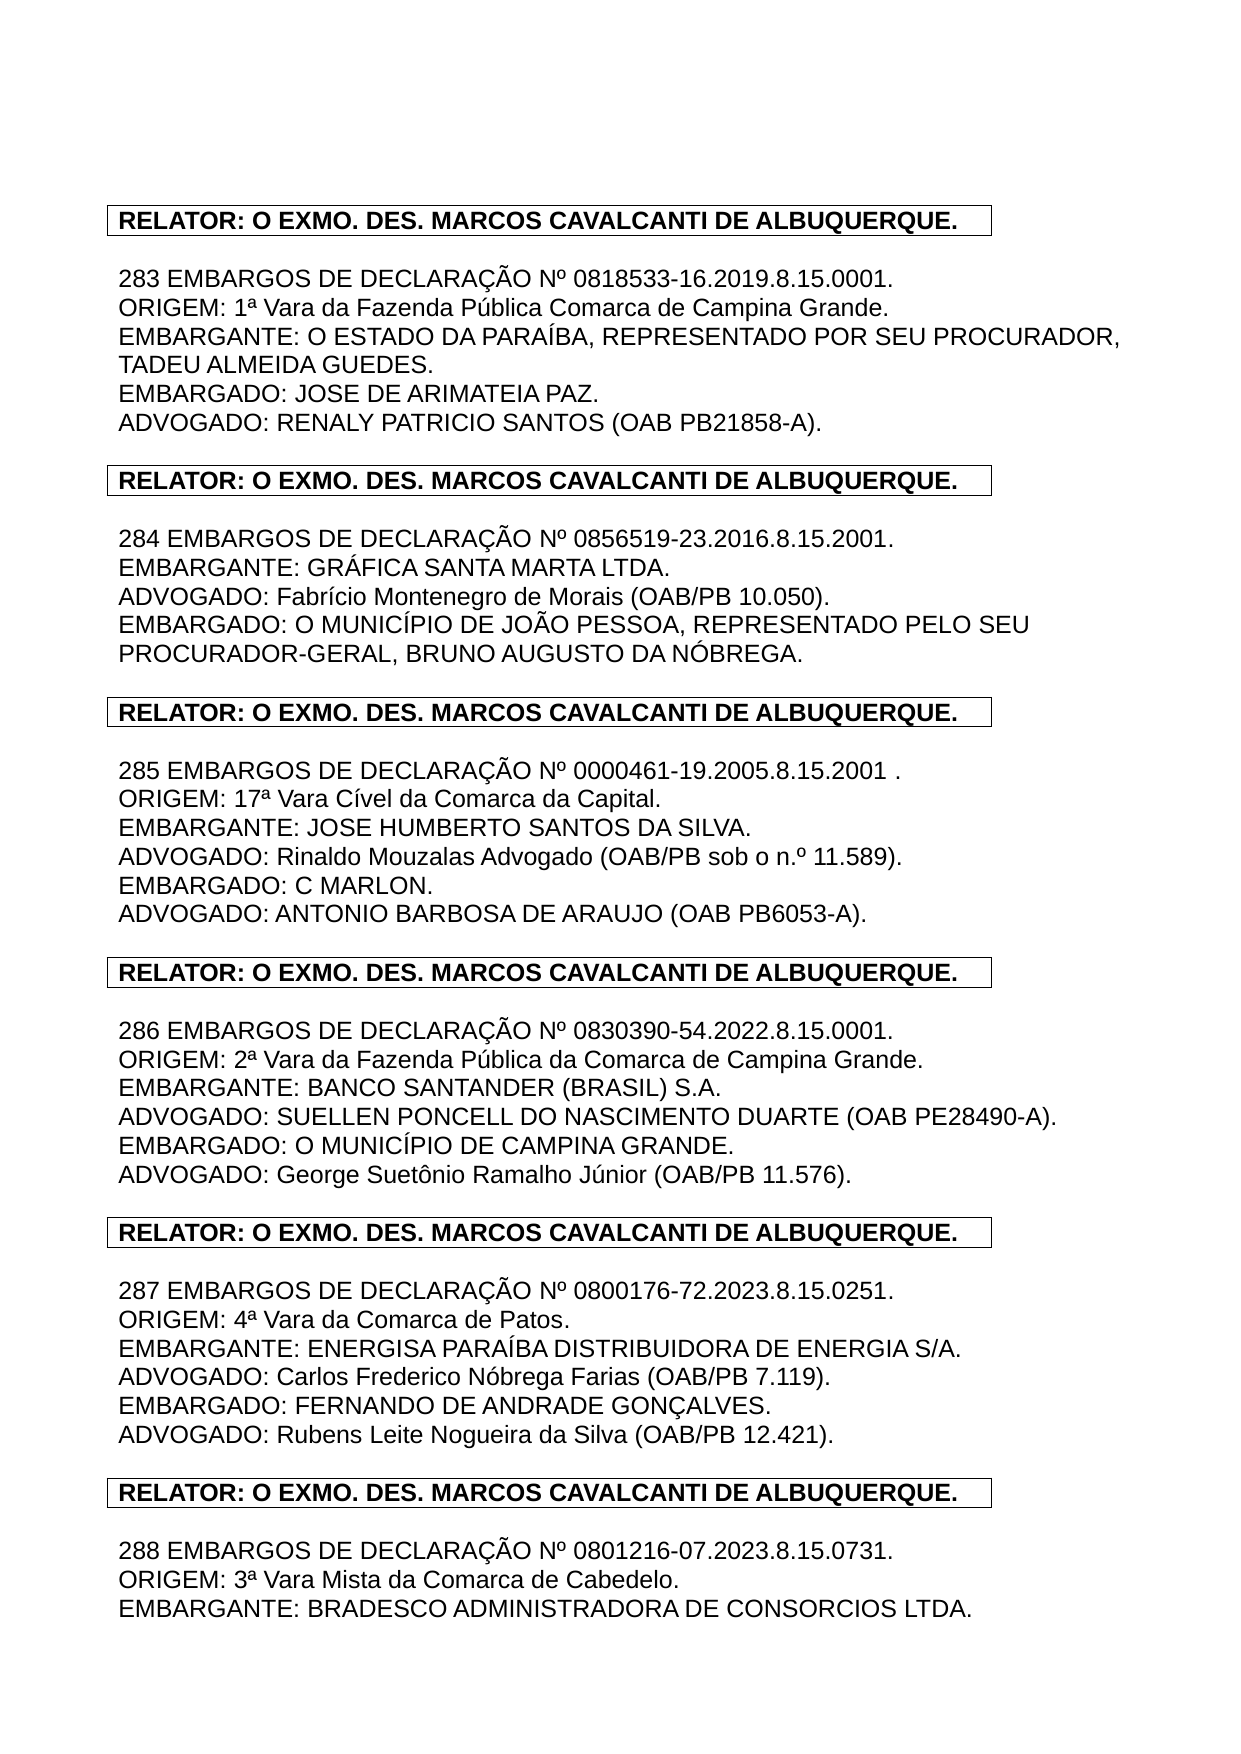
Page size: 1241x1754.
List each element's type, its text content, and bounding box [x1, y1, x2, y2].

text ORIGEM: 1ª Vara da Fazenda Pública Comarca de Campina Grande. [118, 293, 1122, 322]
text EMBARGANTE: ENERGISA PARAÍBA DISTRIBUIDORA DE ENERGIA S/A. [118, 1334, 1122, 1362]
text EMBARGANTE: JOSE HUMBERTO SANTOS DA SILVA. [118, 813, 1122, 842]
text ADVOGADO: Rubens Leite Nogueira da Silva (OAB/PB 12.421). [118, 1420, 1122, 1449]
text ORIGEM: 3ª Vara Mista da Comarca de Cabedelo. [118, 1565, 1122, 1594]
text 284 EMBARGOS DE DECLARAÇÃO Nº 0856519-23.2016.8.15.2001. [118, 524, 1122, 553]
text EMBARGANTE: O ESTADO DA PARAÍBA, REPRESENTADO POR SEU PROCURADOR, TADEU ALMEIDA GUEDES. [118, 322, 1122, 379]
table_header RELATOR: O EXMO. DES. MARCOS CAVALCANTI DE ALBUQUERQUE. [108, 1218, 991, 1247]
text EMBARGANTE: GRÁFICA SANTA MARTA LTDA. [118, 553, 1122, 582]
text 285 EMBARGOS DE DECLARAÇÃO Nº 0000461-19.2005.8.15.2001 . [118, 756, 1122, 784]
text 288 EMBARGOS DE DECLARAÇÃO Nº 0801216-07.2023.8.15.0731. [118, 1536, 1122, 1565]
text EMBARGADO: FERNANDO DE ANDRADE GONÇALVES. [118, 1391, 1122, 1420]
text 283 EMBARGOS DE DECLARAÇÃO Nº 0818533-16.2019.8.15.0001. [118, 264, 1122, 293]
text ORIGEM: 17ª Vara Cível da Comarca da Capital. [118, 784, 1122, 813]
text EMBARGANTE: BRADESCO ADMINISTRADORA DE CONSORCIOS LTDA. [118, 1594, 1122, 1623]
text ADVOGADO: Rinaldo Mouzalas Advogado (OAB/PB sob o n.º 11.589). [118, 842, 1122, 871]
text EMBARGADO: O MUNICÍPIO DE JOÃO PESSOA, REPRESENTADO PELO SEU PROCURADOR-GERAL, BRUNO AUGUSTO DA NÓBREGA. [118, 611, 1122, 668]
text ADVOGADO: RENALY PATRICIO SANTOS (OAB PB21858-A). [118, 408, 1122, 437]
text 286 EMBARGOS DE DECLARAÇÃO Nº 0830390-54.2022.8.15.0001. [118, 1016, 1122, 1045]
text EMBARGADO: C MARLON. [118, 871, 1122, 899]
text ADVOGADO: ANTONIO BARBOSA DE ARAUJO (OAB PB6053-A). [118, 899, 1122, 928]
table_header RELATOR: O EXMO. DES. MARCOS CAVALCANTI DE ALBUQUERQUE. [108, 698, 991, 726]
text ADVOGADO: Carlos Frederico Nóbrega Farias (OAB/PB 7.119). [118, 1362, 1122, 1391]
text EMBARGADO: JOSE DE ARIMATEIA PAZ. [118, 379, 1122, 408]
table_header RELATOR: O EXMO. DES. MARCOS CAVALCANTI DE ALBUQUERQUE. [108, 206, 991, 234]
table_header RELATOR: O EXMO. DES. MARCOS CAVALCANTI DE ALBUQUERQUE. [108, 958, 991, 986]
text ORIGEM: 4ª Vara da Comarca de Patos. [118, 1305, 1122, 1334]
table_header RELATOR: O EXMO. DES. MARCOS CAVALCANTI DE ALBUQUERQUE. [108, 466, 991, 495]
text EMBARGADO: O MUNICÍPIO DE CAMPINA GRANDE. [118, 1131, 1122, 1160]
text ADVOGADO: SUELLEN PONCELL DO NASCIMENTO DUARTE (OAB PE28490-A). [118, 1102, 1122, 1131]
text ADVOGADO: George Suetônio Ramalho Júnior (OAB/PB 11.576). [118, 1160, 1122, 1188]
text 287 EMBARGOS DE DECLARAÇÃO Nº 0800176-72.2023.8.15.0251. [118, 1276, 1122, 1305]
text ORIGEM: 2ª Vara da Fazenda Pública da Comarca de Campina Grande. [118, 1045, 1122, 1073]
text EMBARGANTE: BANCO SANTANDER (BRASIL) S.A. [118, 1073, 1122, 1102]
text ADVOGADO: Fabrício Montenegro de Morais (OAB/PB 10.050). [118, 582, 1122, 611]
table_header RELATOR: O EXMO. DES. MARCOS CAVALCANTI DE ALBUQUERQUE. [108, 1479, 991, 1507]
